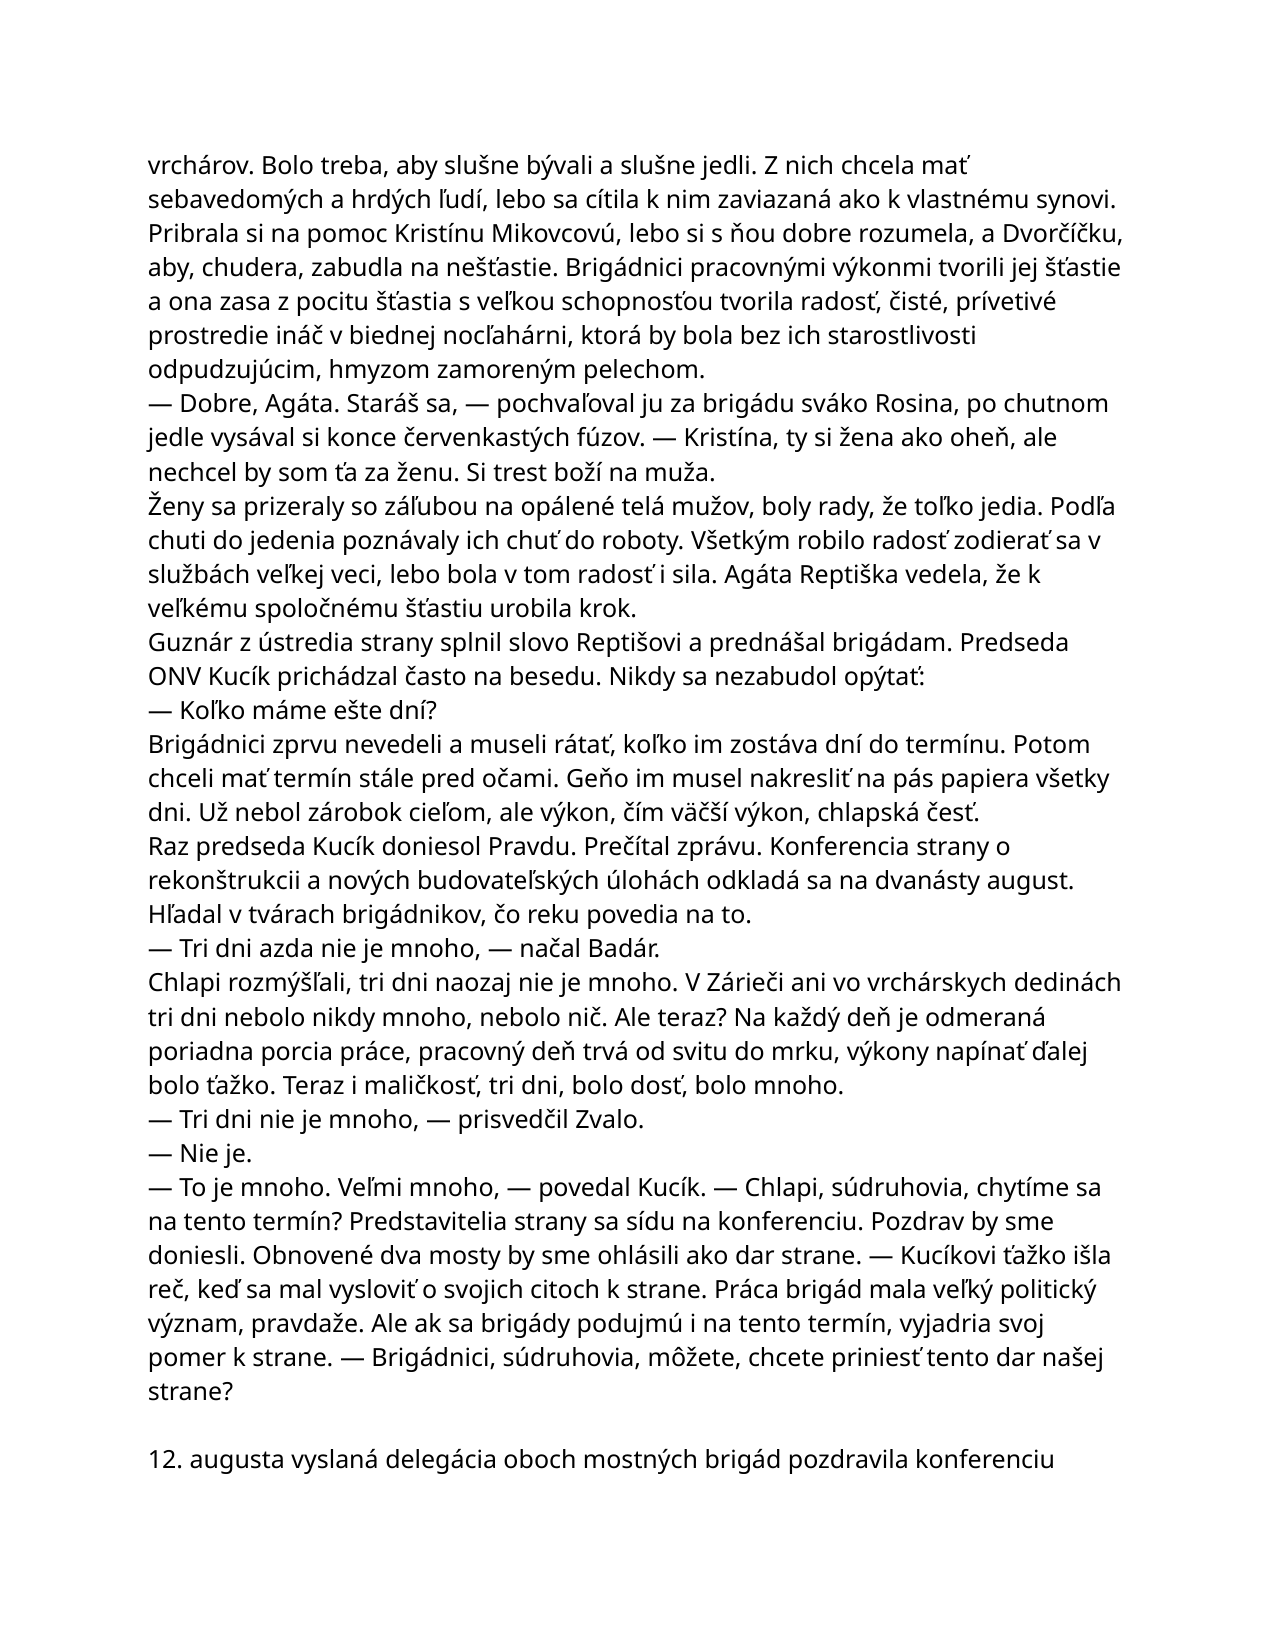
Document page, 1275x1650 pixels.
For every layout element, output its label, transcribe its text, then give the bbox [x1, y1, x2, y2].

text — Dobre, Agáta. Staráš sa, — pochvaľoval ju za brigádu sváko Rosina, po chutnom jedle vysával si konce červenkastých fúzov. — Kristína, ty si žena ako oheň, ale nechcel by som ťa za ženu. Si trest boží na muža. [148, 386, 1127, 488]
text Pribrala si na pomoc Kristínu Mikovcovú, lebo si s ňou dobre rozumela, a Dvorčíčku, aby, chudera, zabudla na nešťastie. Brigádnici pracovnými výkonmi tvorili jej šťastie a ona zasa z pocitu šťastia s veľkou schopnosťou tvorila radosť, čisté, prívetivé prostredie ináč v biednej nocľahárni, ktorá by bola bez ich starostlivosti odpudzujúcim, hmyzom zamoreným pelechom. [148, 216, 1127, 386]
text — Tri dni nie je mnoho, — prisvedčil Zvalo. [148, 1101, 1127, 1135]
text Chlapi rozmýšľali, tri dni naozaj nie je mnoho. V Zárieči ani vo vrchárskych dedinách tri dni nebolo nikdy mnoho, nebolo nič. Ale teraz? Na každý deň je odmeraná poriadna porcia práce, pracovný deň trvá od svitu do mrku, výkony napínať ďalej bolo ťažko. Teraz i maličkosť, tri dni, bolo dosť, bolo mnoho. [148, 965, 1127, 1101]
text — Tri dni azda nie je mnoho, — načal Badár. [148, 931, 1127, 965]
text Guznár z ústredia strany splnil slovo Reptišovi a prednášal brigádam. Predseda ONV Kucík prichádzal často na besedu. Nikdy sa nezabudol opýtať: [148, 624, 1127, 693]
text — To je mnoho. Veľmi mnoho, — povedal Kucík. — Chlapi, súdruhovia, chytíme sa na tento termín? Predstavitelia strany sa sídu na konferenciu. Pozdrav by sme doniesli. Obnovené dva mosty by sme ohlásili ako dar strane. — Kucíkovi ťažko išla reč, keď sa mal vysloviť o svojich citoch k strane. Práca brigád mala veľký politický význam, pravdaže. Ale ak sa brigády podujmú i na tento termín, vyjadria svoj pomer k strane. — Brigádnici, súdruhovia, môžete, chcete priniesť tento dar našej strane? [148, 1169, 1127, 1408]
text — Nie je. [148, 1135, 1127, 1169]
text vrchárov. Bolo treba, aby slušne bývali a slušne jedli. Z nich chcela mať sebavedomých a hrdých ľudí, lebo sa cítila k nim zaviazaná ako k vlastnému synovi. [148, 148, 1127, 216]
text Ženy sa prizeraly so záľubou na opálené telá mužov, boly rady, že toľko jedia. Podľa chuti do jedenia poznávaly ich chuť do roboty. Všetkým robilo radosť zodierať sa v službách veľkej veci, lebo bola v tom radosť i sila. Agáta Reptiška vedela, že k veľkému spoločnému šťastiu urobila krok. [148, 488, 1127, 624]
text — Koľko máme ešte dní? [148, 693, 1127, 727]
text Brigádnici zprvu nevedeli a museli rátať, koľko im zostáva dní do termínu. Potom chceli mať termín stále pred očami. Geňo im musel nakresliť na pás papiera všetky dni. Už nebol zárobok cieľom, ale výkon, čím väčší výkon, chlapská česť. [148, 727, 1127, 829]
text Raz predseda Kucík doniesol Pravdu. Prečítal zprávu. Konferencia strany o rekonštrukcii a nových budovateľských úlohách odkladá sa na dvanásty august. Hľadal v tvárach brigádnikov, čo reku povedia na to. [148, 829, 1127, 931]
text 12. augusta vyslaná delegácia oboch mostných brigád pozdravila konferenciu [148, 1442, 1127, 1476]
